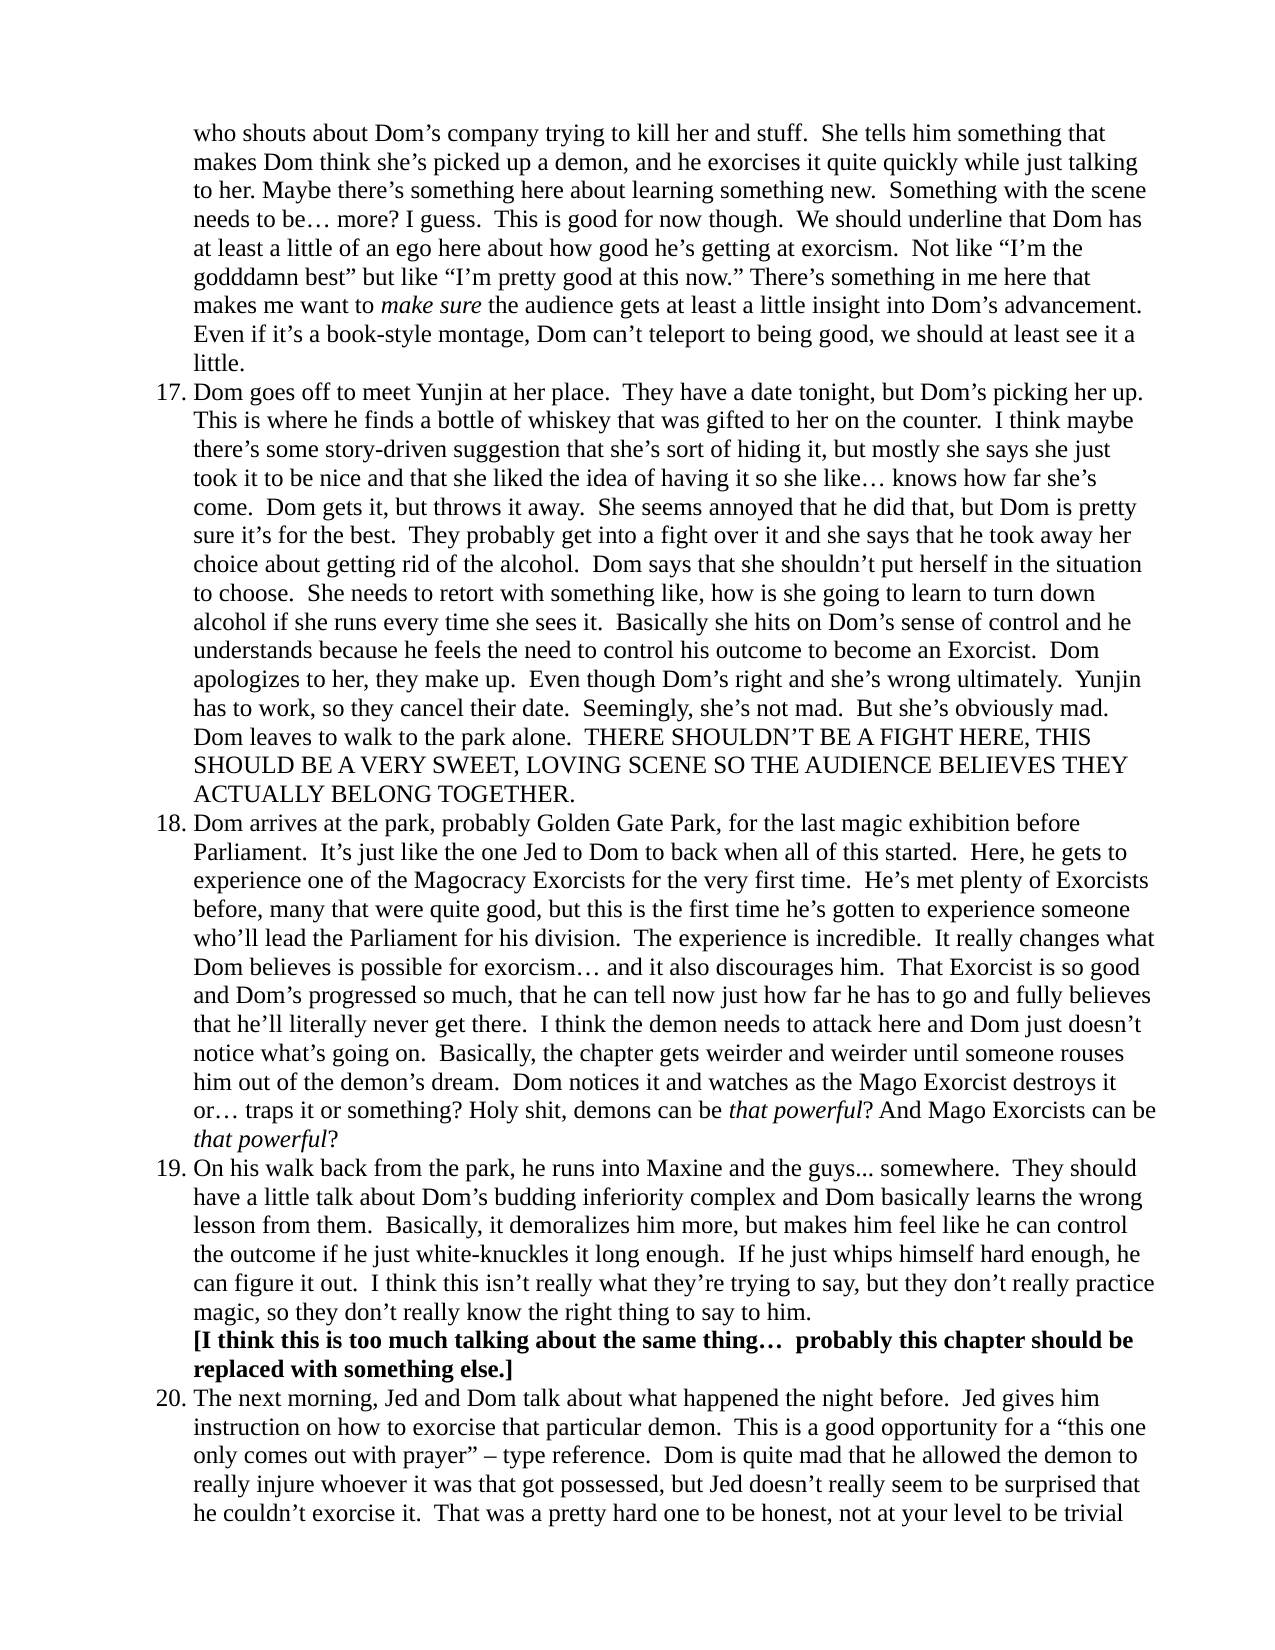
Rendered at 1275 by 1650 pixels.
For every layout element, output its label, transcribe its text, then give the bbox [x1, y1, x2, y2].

list who shouts about Dom’s company trying to kill her and stuff. She tells him something that makes Dom think she’s picked up a demon, and he exorcises it quite quickly while just talking to her. Maybe there’s something here about learning something new. Something with the scene needs to be… more? I guess. This is good for now though. We should underline that Dom has at least a little of an ego here about how good he’s getting at exorcism. Not like “I’m the godddamn best” but like “I’m pretty good at this now.” There’s something in me here that makes me want to make sure the audience gets at least a little insight into Dom’s advancement. Even if it’s a book-style montage, Dom can’t teleport to being good, we should at least see it a little. [156, 118, 1157, 377]
list On his walk back from the park, he runs into Maxine and the guys... somewhere. They should have a little talk about Dom’s budding inferiority complex and Dom basically learns the wrong lesson from them. Basically, it demoralizes him more, but makes him feel like he can control the outcome if he just white-knuckles it long enough. If he just whips himself hard enough, he can figure it out. I think this isn’t really what they’re trying to say, but they don’t really practice magic, so they don’t really know the right thing to say to him. [156, 1153, 1157, 1326]
list Dom goes off to meet Yunjin at her place. They have a date tonight, but Dom’s picking her up. This is where he finds a bottle of whiskey that was gifted to her on the counter. I think maybe there’s some story-driven suggestion that she’s sort of hiding it, but mostly she says she just took it to be nice and that she liked the idea of having it so she like… knows how far she’s come. Dom gets it, but throws it away. She seems annoyed that he did that, but Dom is pretty sure it’s for the best. They probably get into a fight over it and she says that he took away her choice about getting rid of the alcohol. Dom says that she shouldn’t put herself in the situation to choose. She needs to retort with something like, how is she going to learn to turn down alcohol if she runs every time she sees it. Basically she hits on Dom’s sense of control and he understands because he feels the need to control his outcome to become an Exorcist. Dom apologizes to her, they make up. Even though Dom’s right and she’s wrong ultimately. Yunjin has to work, so they cancel their date. Seemingly, she’s not mad. But she’s obviously mad. Dom leaves to walk to the park alone. THERE SHOULDN’T BE A FIGHT HERE, THIS SHOULD BE A VERY SWEET, LOVING SCENE SO THE AUDIENCE BELIEVES THEY ACTUALLY BELONG TOGETHER. [156, 377, 1157, 808]
list Dom arrives at the park, probably Golden Gate Park, for the last magic exhibition before Parliament. It’s just like the one Jed to Dom to back when all of this started. Here, he gets to experience one of the Magocracy Exorcists for the very first time. He’s met plenty of Exorcists before, many that were quite good, but this is the first time he’s gotten to experience someone who’ll lead the Parliament for his division. The experience is incredible. It really changes what Dom believes is possible for exorcism… and it also discourages him. That Exorcist is so good and Dom’s progressed so much, that he can tell now just how far he has to go and fully believes that he’ll literally never get there. I think the demon needs to attack here and Dom just doesn’t notice what’s going on. Basically, the chapter gets weirder and weirder until someone rouses him out of the demon’s dream. Dom notices it and watches as the Mago Exorcist destroys it or… traps it or something? Holy shit, demons can be that powerful? And Mago Exorcists can be that powerful? [156, 808, 1157, 1153]
list The next morning, Jed and Dom talk about what happened the night before. Jed gives him instruction on how to exorcise that particular demon. This is a good opportunity for a “this one only comes out with prayer” – type reference. Dom is quite mad that he allowed the demon to really injure whoever it was that got possessed, but Jed doesn’t really seem to be surprised that he couldn’t exorcise it. That was a pretty hard one to be honest, not at your level to be trivial [156, 1383, 1157, 1527]
list [I think this is too much talking about the same thing… probably this chapter should be replaced with something else.] [156, 1326, 1157, 1383]
